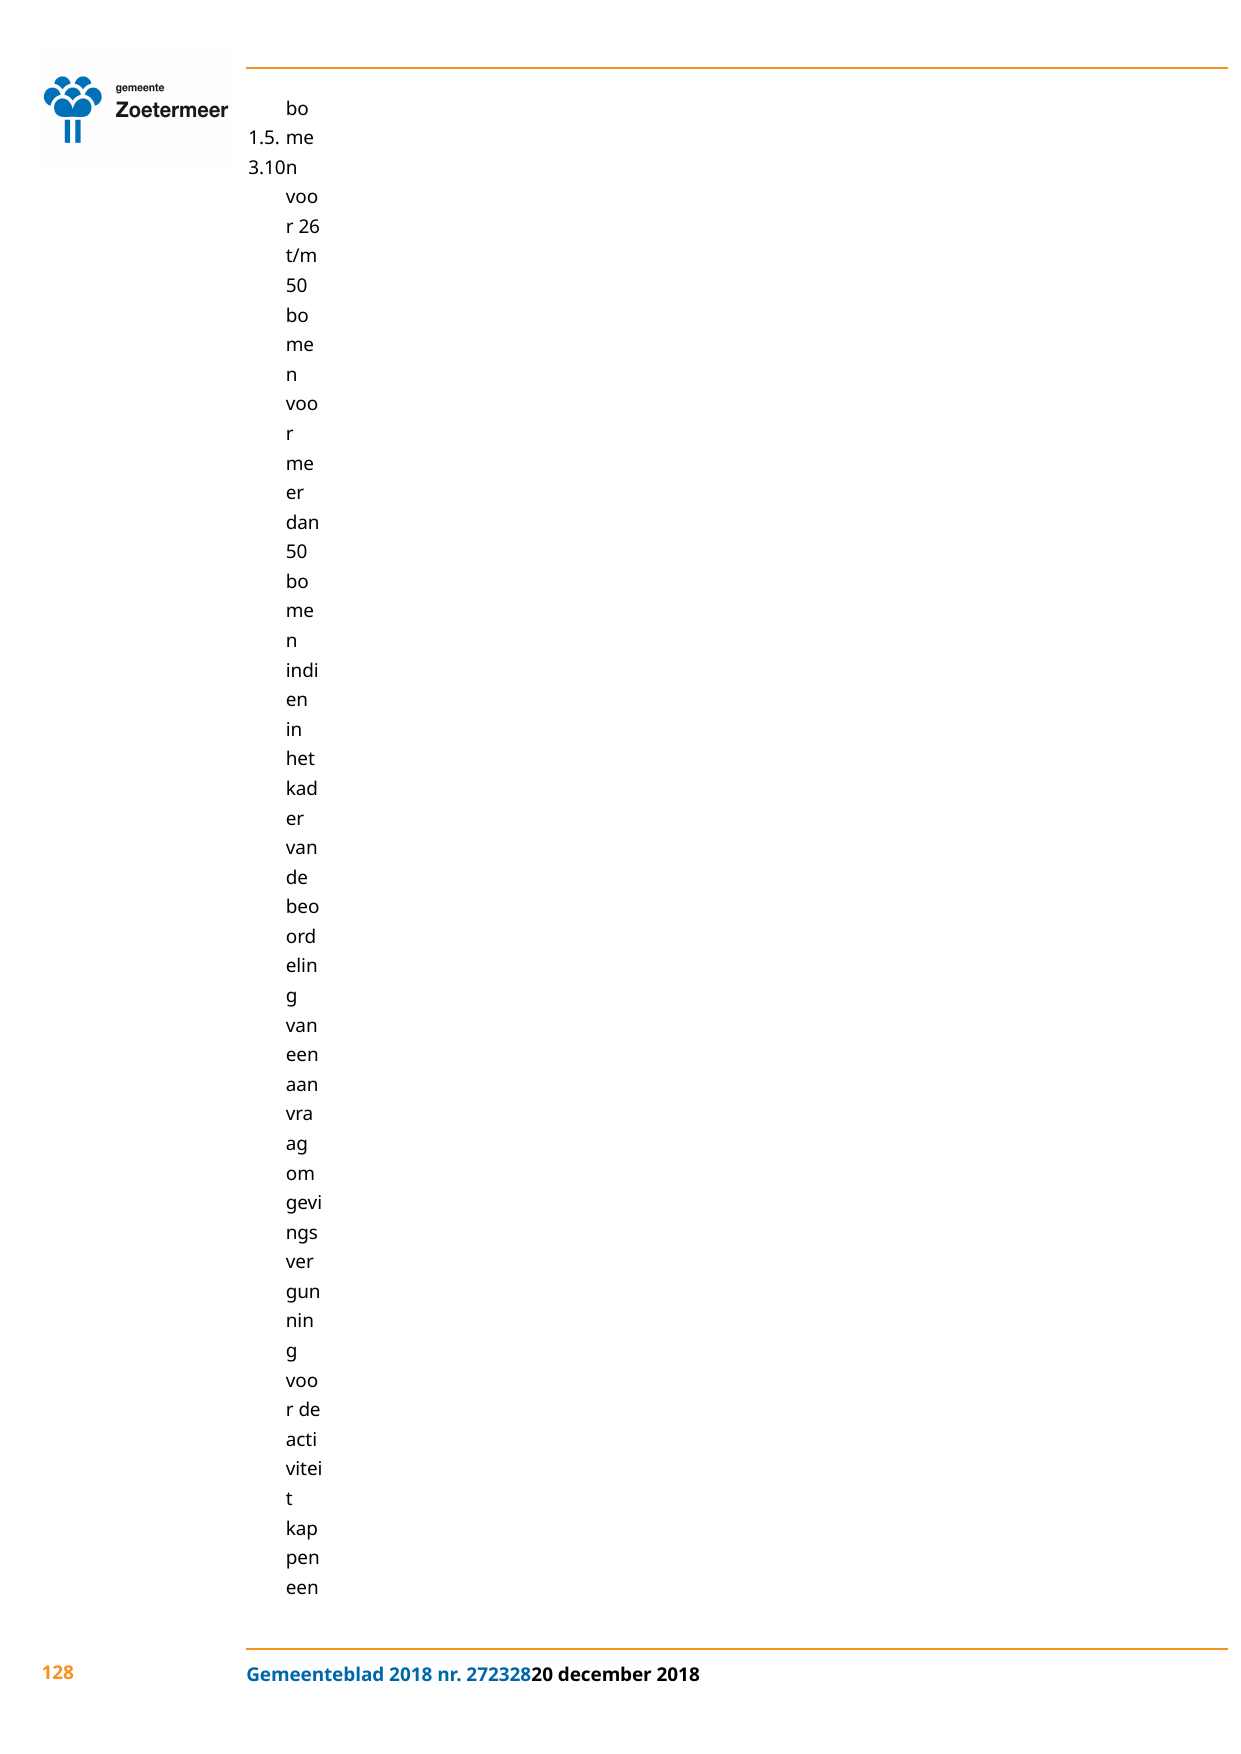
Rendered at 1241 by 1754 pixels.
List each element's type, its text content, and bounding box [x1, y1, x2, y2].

table_cell [361, 95, 398, 1600]
table_cell 1.5.3.10 [248, 95, 286, 1600]
table_cell bomen voor 26 t/m 50 bomen voor meer dan 50 bomen indien in het kader van de beoordeling van een aanvraag omgevingsvergunning voor de activiteit kappen een [286, 95, 323, 1600]
picture [41, 47, 231, 172]
table_cell [323, 95, 361, 1600]
